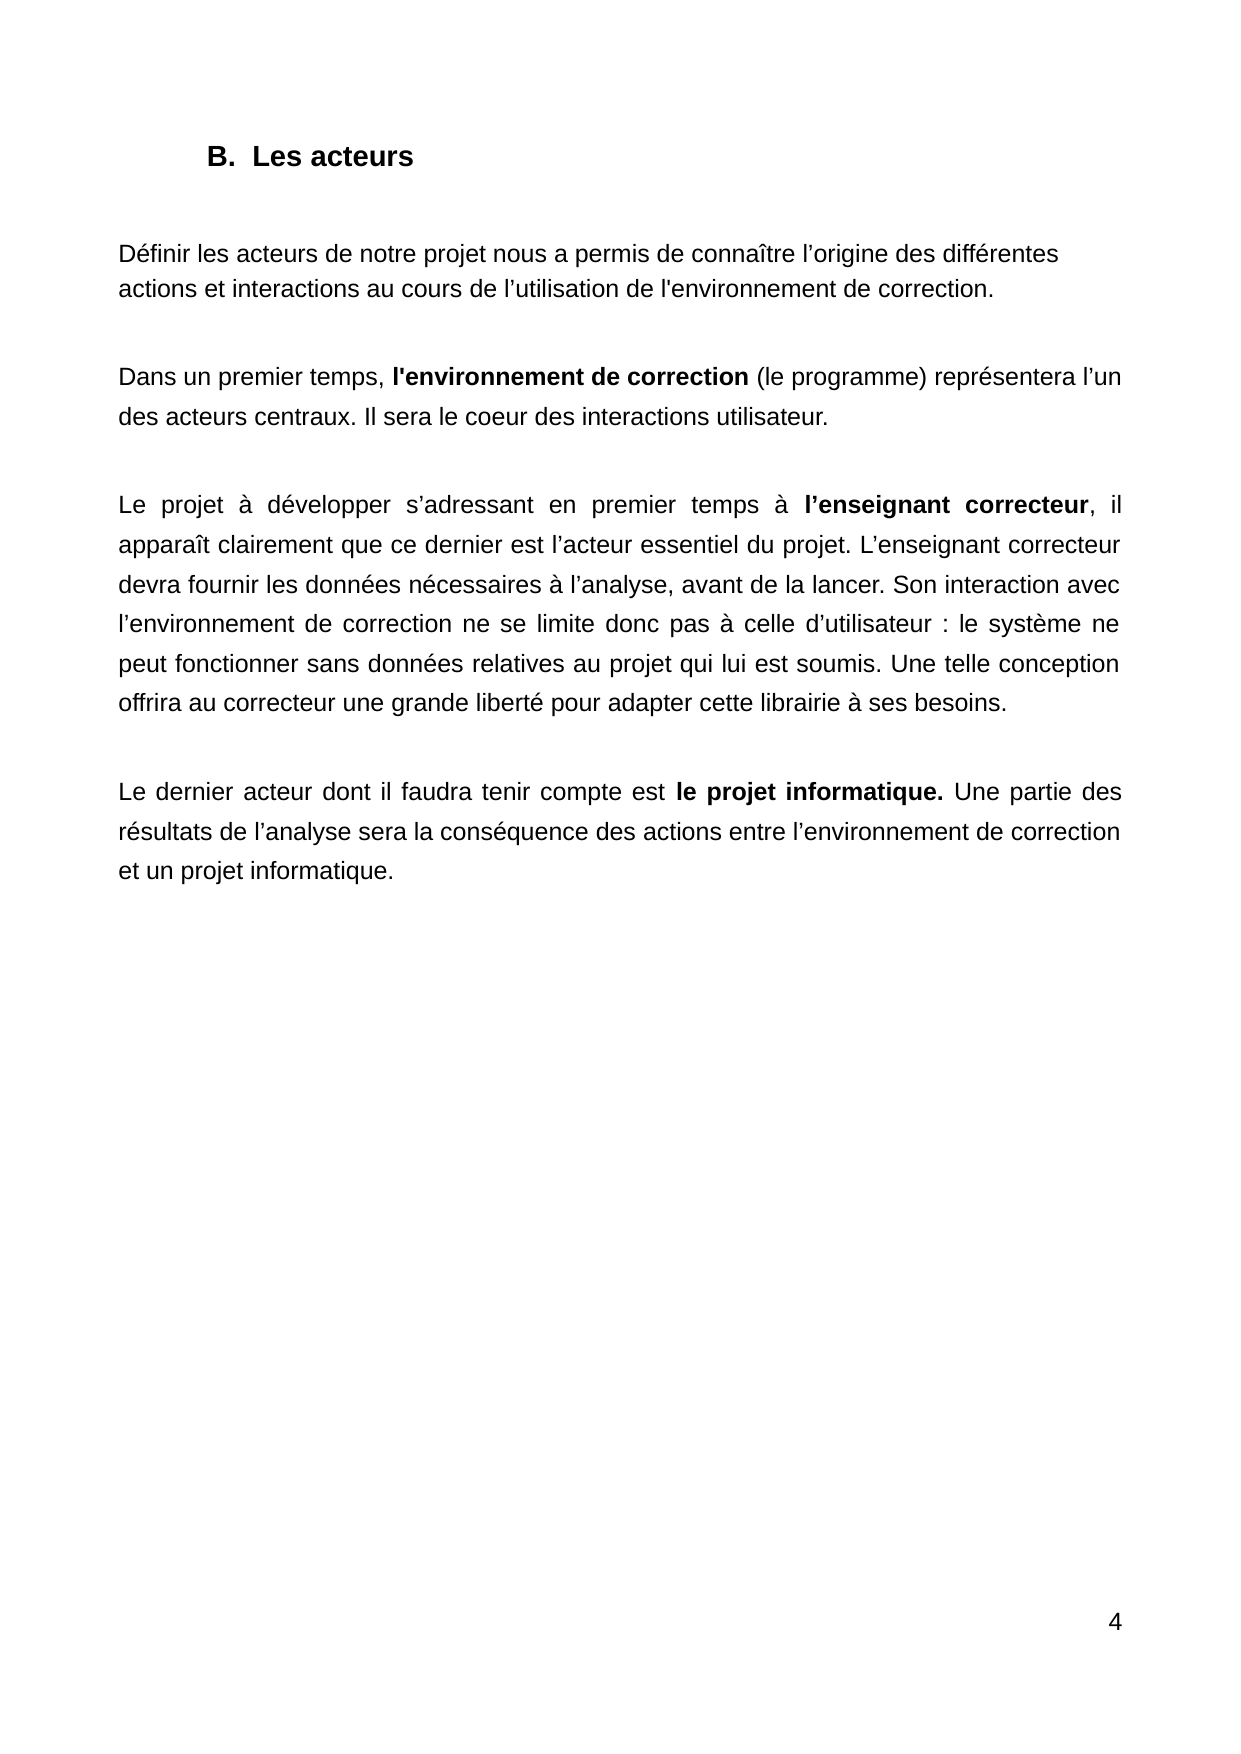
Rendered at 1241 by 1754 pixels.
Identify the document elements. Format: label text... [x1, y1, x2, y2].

subtitle Les acteurs [178, 139, 1122, 172]
text Définir les acteurs de notre projet nous a permis de connaître l’origine des différentes actions et interactions au cours de l’utilisation de l'environnement de correction. [118, 239, 1122, 302]
text Le dernier acteur dont il faudra tenir compte est le projet informatique. Une partie des résultats de l’analyse sera la conséquence des actions entre l’environnement de correction et un projet informatique. [118, 777, 1122, 885]
text Dans un premier temps, l'environnement de correction (le programme) représentera l’un des acteurs centraux. Il sera le coeur des interactions utilisateur. [118, 362, 1122, 431]
text Le projet à développer s’adressant en premier temps à l’enseignant correcteur, il apparaît clairement que ce dernier est l’acteur essentiel du projet. L’enseignant correcteur devra fournir les données nécessaires à l’analyse, avant de la lancer. Son interaction avec l’environnement de correction ne se limite donc pas à celle d’utilisateur : le système ne peut fonctionner sans données relatives au projet qui lui est soumis. Une telle conception offrira au correcteur une grande liberté pour adapter cette librairie à ses besoins. [118, 490, 1122, 717]
